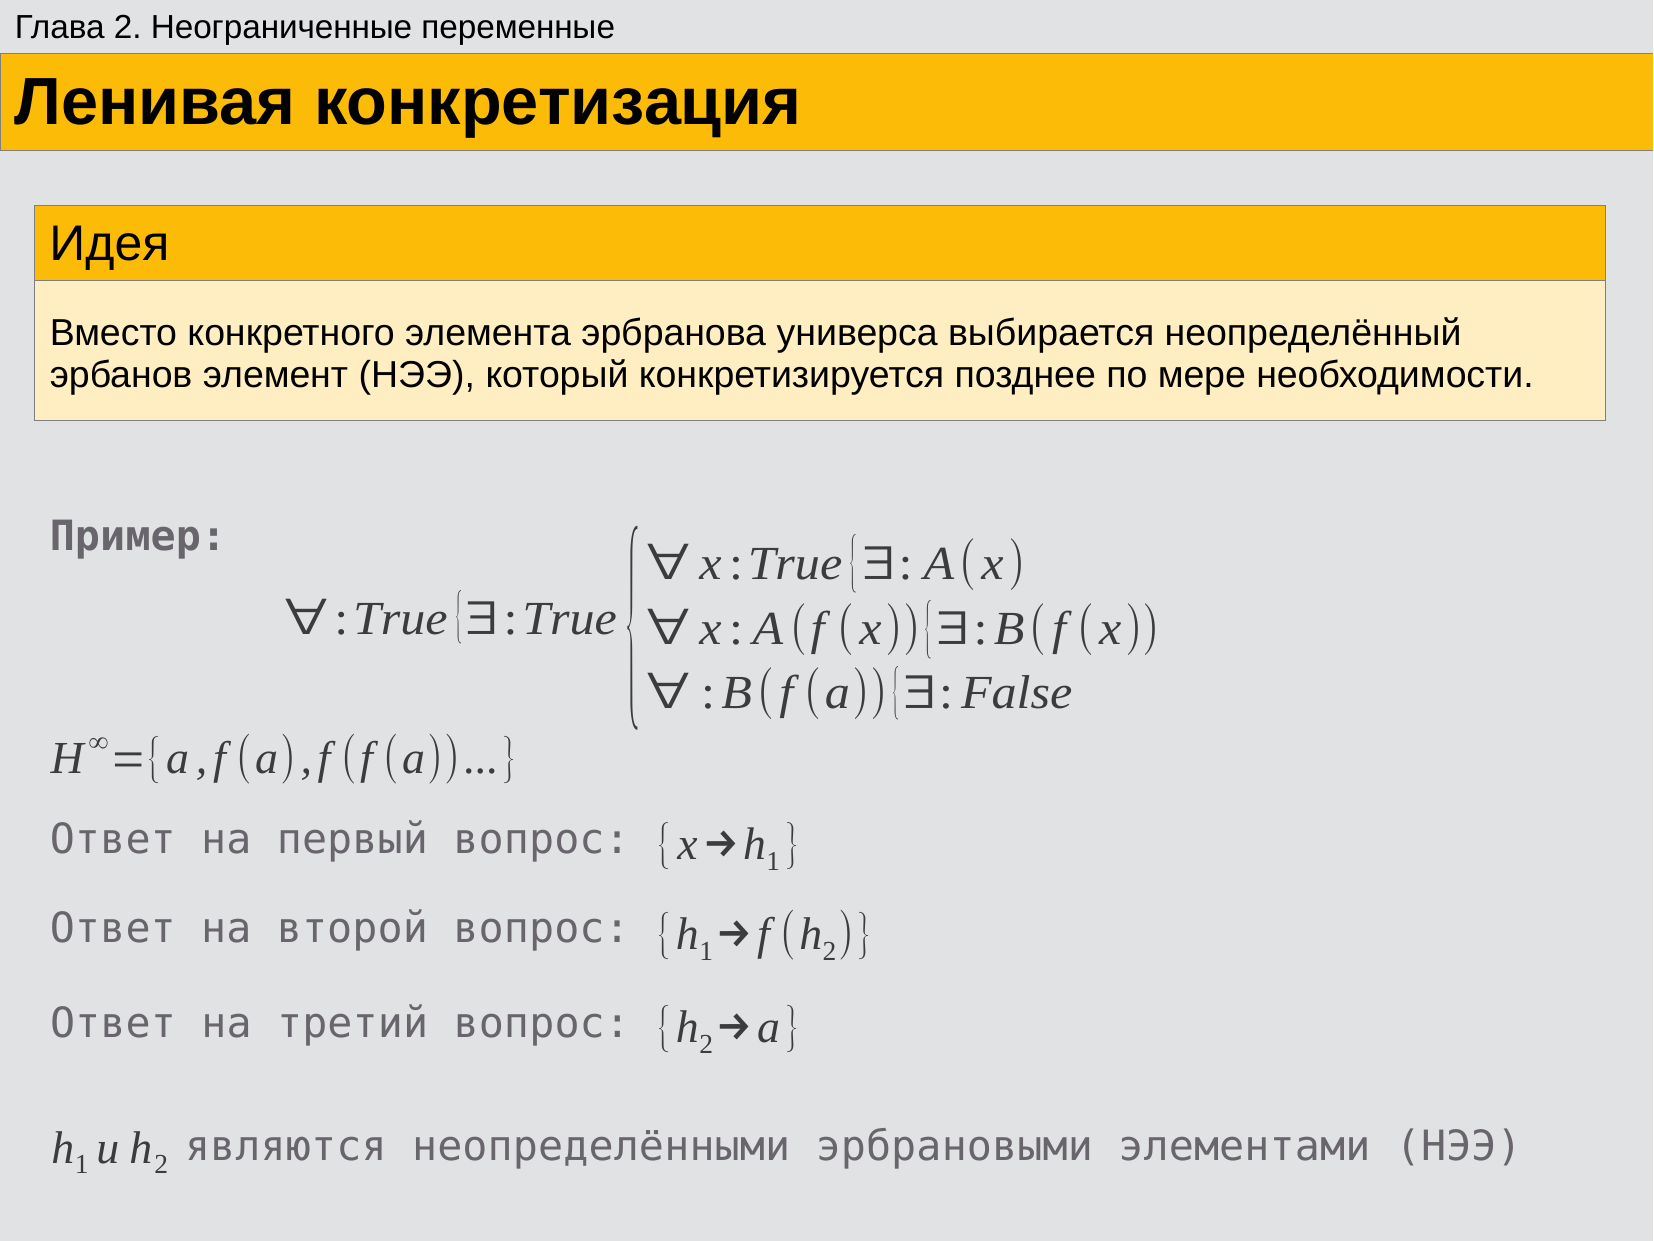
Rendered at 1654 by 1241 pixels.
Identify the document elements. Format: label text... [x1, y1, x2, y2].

text_box Глава 2. Неограниченные переменные [0, 1, 632, 54]
text_box Ответ на второй вопрос: [35, 896, 751, 960]
text_box являются неопределёнными эрбрановыми элементами (НЭЭ) [170, 1114, 1621, 1178]
text_box Ответ на третий вопрос: [35, 991, 751, 1055]
text_box Пример: [35, 504, 1546, 568]
text_box Вместо конкретного элемента эрбранова универса выбирается неопределённый эрбанов элемент (НЭЭ), который конкретизируется позднее по мере необходимости. [35, 303, 1591, 403]
chart [41, 523, 1171, 787]
text_box [34, 281, 1606, 421]
text_box Ленивая конкретизация [0, 53, 1653, 151]
text_box Ответ на первый вопрос: [35, 807, 751, 872]
text_box Идея [34, 205, 1606, 281]
chart [650, 818, 809, 876]
chart [650, 907, 881, 966]
chart [650, 1001, 809, 1060]
chart [45, 1122, 174, 1180]
